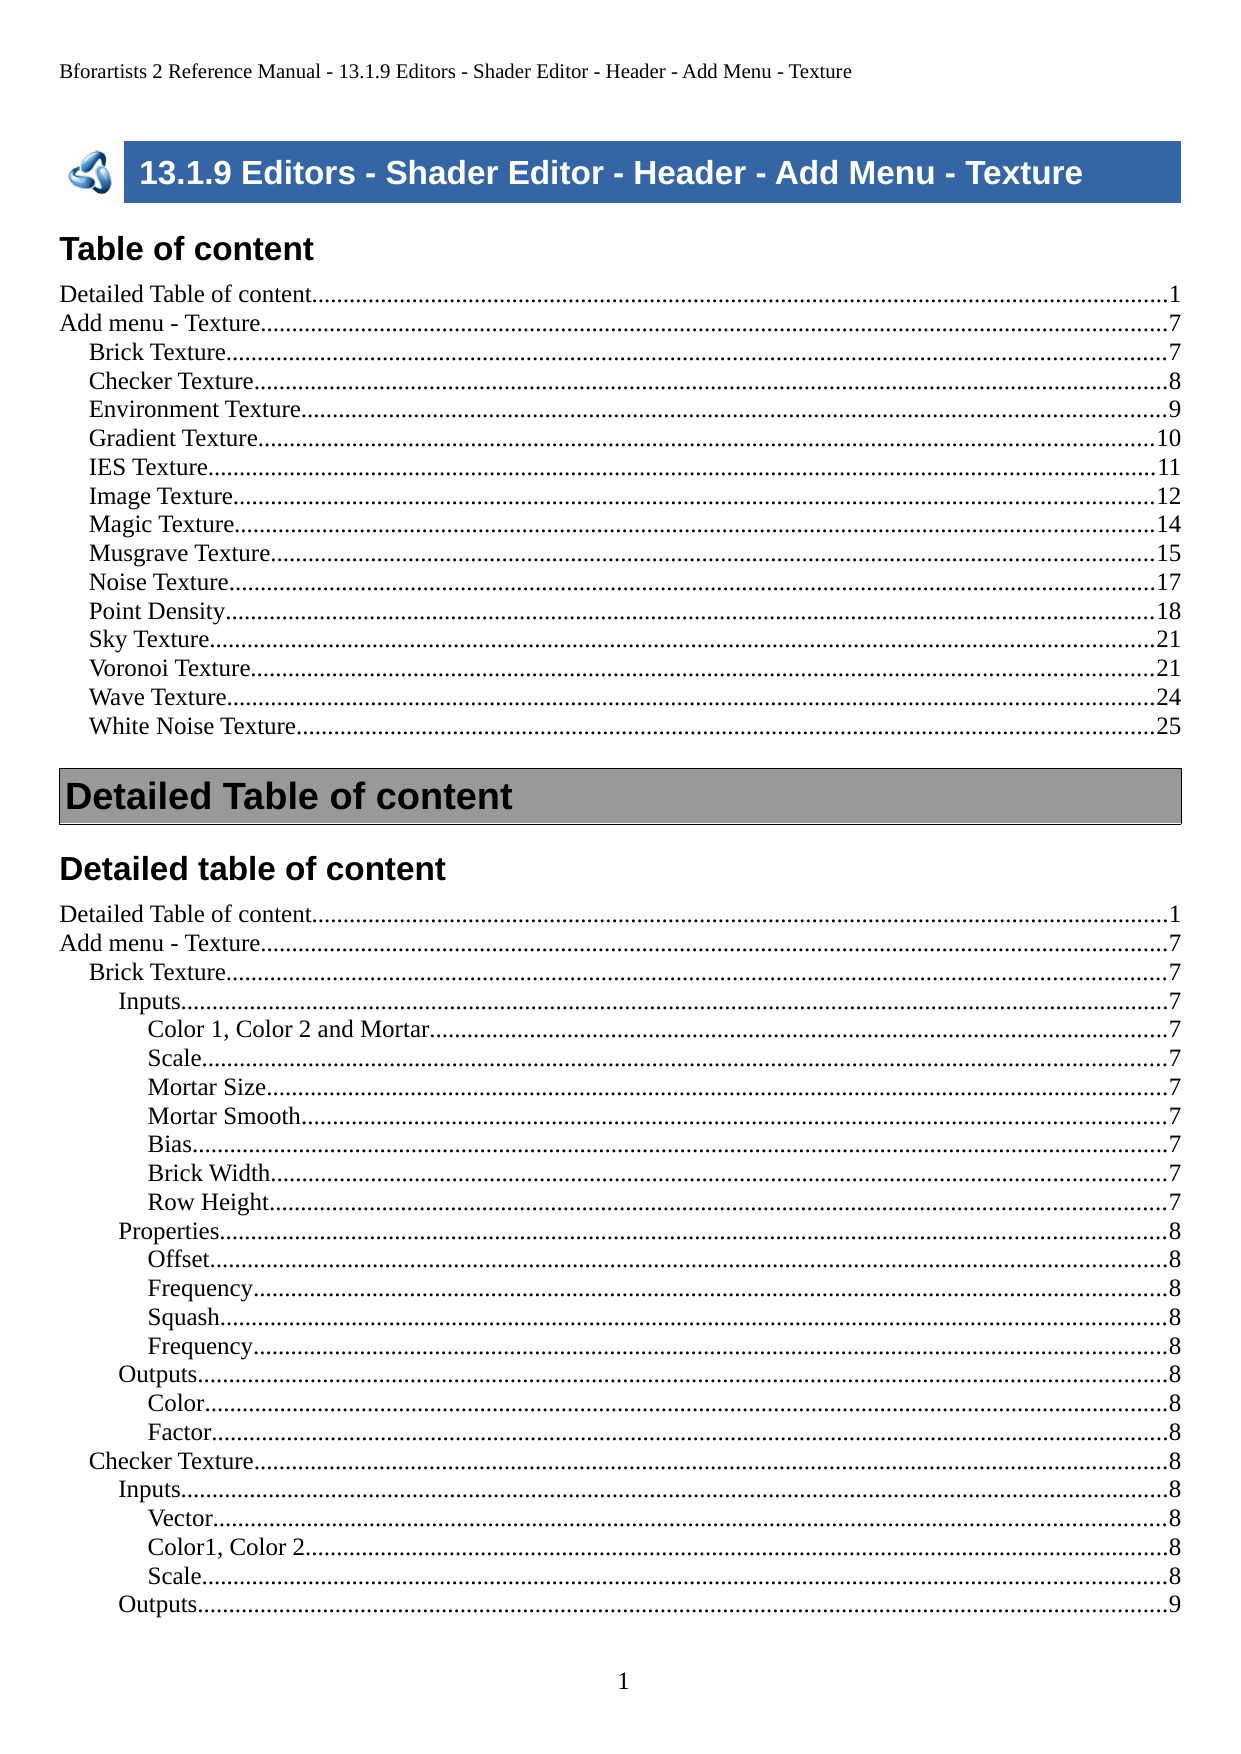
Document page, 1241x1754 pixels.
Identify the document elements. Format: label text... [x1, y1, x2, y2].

text Point Density 18 [88, 596, 1181, 624]
text Outputs 9 [118, 1589, 1181, 1618]
text Frequency 8 [147, 1331, 1181, 1359]
text Properties 8 [118, 1216, 1181, 1244]
text Checker Texture 8 [88, 366, 1181, 394]
text Detailed Table of content 1 [59, 279, 1181, 308]
text Gradient Texture 10 [88, 423, 1181, 452]
text Mortar Size 7 [147, 1072, 1181, 1101]
text Offset 8 [147, 1244, 1181, 1273]
text Noise Texture 17 [88, 567, 1181, 596]
text Outputs 8 [118, 1359, 1181, 1388]
text Add menu - Texture 7 [59, 308, 1181, 337]
table_header [59, 141, 124, 203]
text White Noise Texture 25 [88, 711, 1181, 739]
text Row Height 7 [147, 1187, 1181, 1216]
text Voronoi Texture 21 [88, 653, 1181, 682]
text Inputs 8 [118, 1474, 1181, 1503]
subtitle Table of content [59, 228, 1181, 267]
text Magic Texture 14 [88, 509, 1181, 538]
text Color 1, Color 2 and Mortar 7 [147, 1014, 1181, 1043]
text Checker Texture 8 [88, 1446, 1181, 1474]
text Scale 8 [147, 1561, 1181, 1589]
text Squash 8 [147, 1302, 1181, 1331]
text Frequency 8 [147, 1273, 1181, 1302]
table_header Detailed Table of content [60, 769, 1181, 823]
text Inputs 7 [118, 986, 1181, 1014]
text Color1, Color 2 8 [147, 1532, 1181, 1561]
picture [65, 147, 114, 197]
text Vector 8 [147, 1503, 1181, 1532]
text Image Texture 12 [88, 481, 1181, 509]
text Brick Width 7 [147, 1158, 1181, 1187]
text IES Texture 11 [88, 452, 1181, 481]
table_header 13.1.9 Editors - Shader Editor - Header - Add Menu - Texture [124, 141, 1181, 203]
text Bias 7 [147, 1129, 1181, 1158]
text Scale 7 [147, 1043, 1181, 1072]
text Musgrave Texture 15 [88, 538, 1181, 567]
text Factor 8 [147, 1417, 1181, 1446]
text Color 8 [147, 1388, 1181, 1417]
text Brick Texture 7 [88, 957, 1181, 986]
subtitle Detailed table of content [59, 848, 1181, 887]
text Wave Texture 24 [88, 682, 1181, 711]
text Brick Texture 7 [88, 337, 1181, 366]
text Sky Texture 21 [88, 624, 1181, 653]
text Add menu - Texture 7 [59, 928, 1181, 957]
text Detailed Table of content 1 [59, 899, 1181, 928]
text Mortar Smooth 7 [147, 1101, 1181, 1129]
text Environment Texture 9 [88, 394, 1181, 423]
